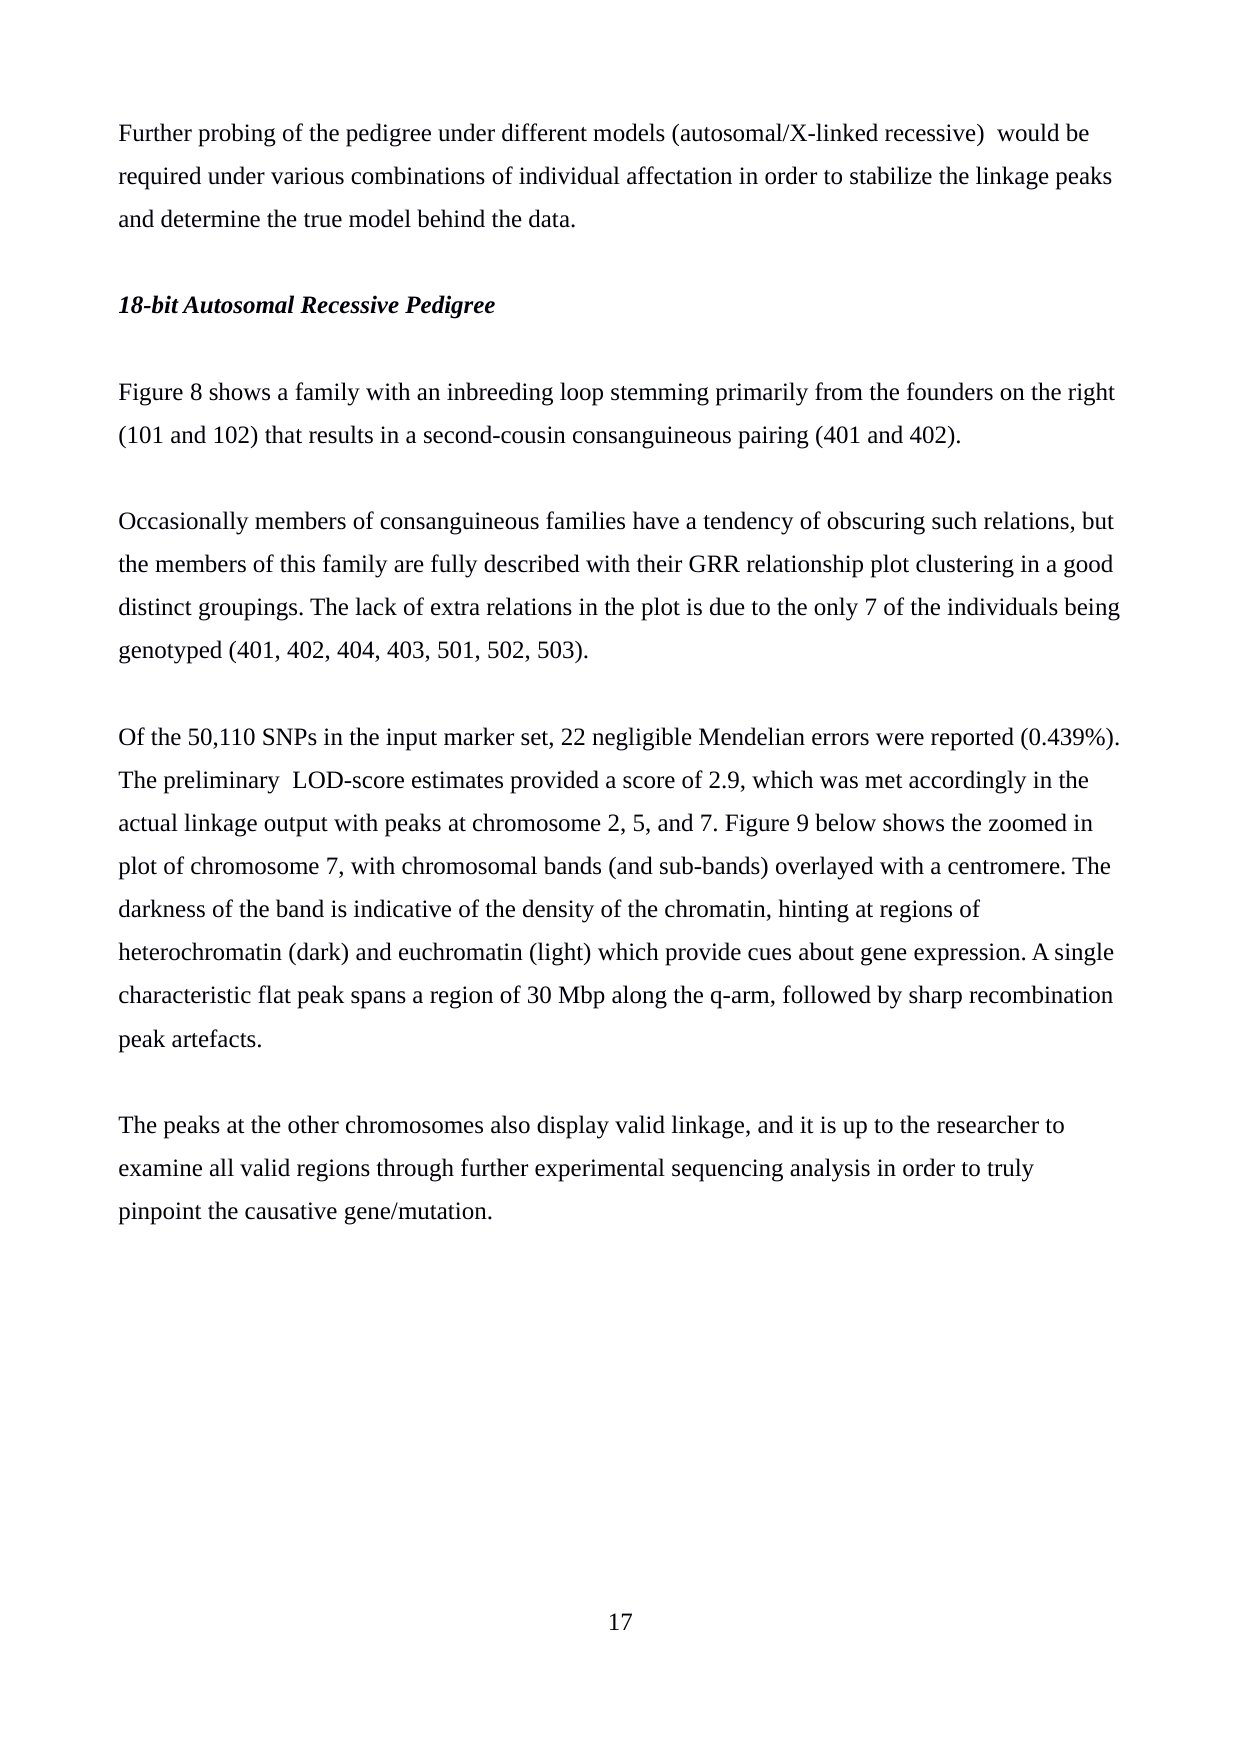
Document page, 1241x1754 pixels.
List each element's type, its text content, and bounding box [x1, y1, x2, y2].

subtitle 18-bit Autosomal Recessive Pedigree [118, 291, 1122, 319]
text Of the 50,110 SNPs in the input marker set, 22 negligible Mendelian errors were reported (0.439%). The preliminary LOD-score estimates provided a score of 2.9, which was met accordingly in the actual linkage output with peaks at chromosome 2, 5, and 7. Figure 9 below shows the zoomed in plot of chromosome 7, with chromosomal bands (and sub-bands) overlayed with a centromere. The darkness of the band is indicative of the density of the chromatin, hinting at regions of heterochromatin (dark) and euchromatin (light) which provide cues about gene expression. A single characteristic flat peak spans a region of 30 Mbp along the q-arm, followed by sharp recombination peak artefacts. [118, 722, 1122, 1052]
text The peaks at the other chromosomes also display valid linkage, and it is up to the researcher to examine all valid regions through further experimental sequencing analysis in order to truly pinpoint the causative gene/mutation. [118, 1110, 1122, 1225]
text Occasionally members of consanguineous families have a tendency of obscuring such relations, but the members of this family are fully described with their GRR relationship plot clustering in a good distinct groupings. The lack of extra relations in the plot is due to the only 7 of the individuals being genotyped (401, 402, 404, 403, 501, 502, 503). [118, 506, 1122, 664]
text Figure 8 shows a family with an inbreeding loop stemming primarily from the founders on the right (101 and 102) that results in a second-cousin consanguineous pairing (401 and 402). [118, 377, 1122, 449]
text Further probing of the pedigree under different models (autosomal/X-linked recessive) would be required under various combinations of individual affectation in order to stabilize the linkage peaks and determine the true model behind the data. [118, 118, 1122, 233]
